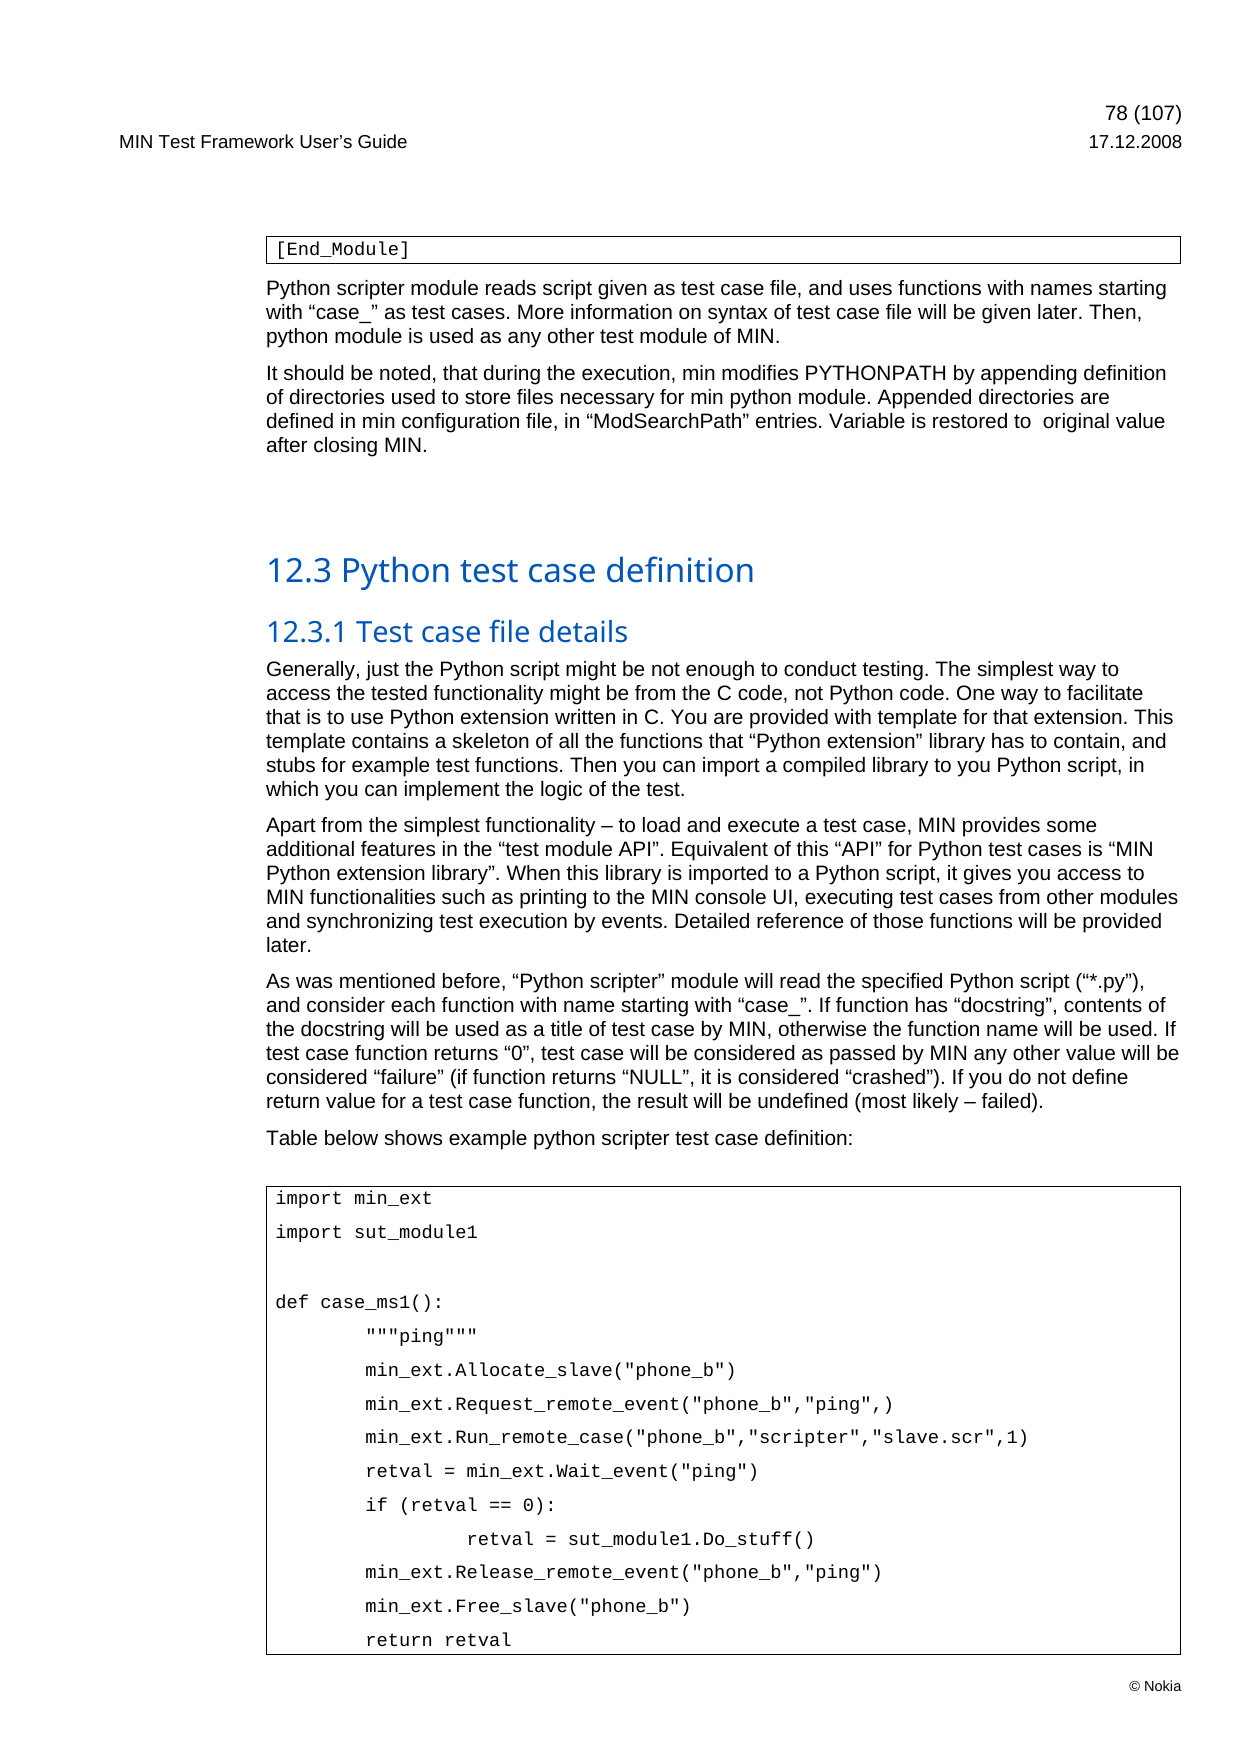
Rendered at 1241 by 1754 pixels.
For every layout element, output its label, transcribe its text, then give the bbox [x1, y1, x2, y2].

text retval = sut_module1.Do_stuff() [267, 1526, 1180, 1551]
text return retval [267, 1627, 1180, 1654]
text As was mentioned before, “Python scripter” module will read the specified Python script (“*.py”), and consider each function with name starting with “case_”. If function has “docstring”, contents of the docstring will be used as a title of test case by MIN, otherwise the function name will be used. If test case function returns “0”, test case will be considered as passed by MIN any other value will be considered “failure” (if function returns “NULL”, it is considered “crashed”). If you do not define return value for a test case function, the result will be undefined (most likely – failed). [266, 969, 1181, 1113]
text min_ext.Run_remote_case("phone_b","scripter","slave.scr",1) [267, 1425, 1180, 1449]
text retval = min_ext.Wait_event("ping") [267, 1459, 1180, 1483]
text Python scripter module reads script given as test case file, and uses functions with names starting with “case_” as test cases. More information on syntax of test case file will be given later. Then, python module is used as any other test module of MIN. [266, 276, 1181, 348]
text import min_ext [267, 1187, 1180, 1210]
text import sut_module1 [267, 1220, 1180, 1244]
subtitle Test case file details [266, 611, 1181, 651]
text Apart from the simplest functionality – to load and execute a test case, MIN provides some additional features in the “test module API”. Equivalent of this “API” for Python test cases is “MIN Python extension library”. When this library is imported to a Python script, it gives you access to MIN functionalities such as printing to the MIN console UI, executing test cases from other modules and synchronizing test execution by events. Detailed reference of those functions will be provided later. [266, 813, 1181, 957]
text min_ext.Allocate_slave("phone_b") [267, 1357, 1180, 1382]
text def case_ms1(): [267, 1290, 1180, 1314]
text Generally, just the Python script might be not enough to conduct testing. The simplest way to access the tested functionality might be from the C code, not Python code. One way to facilitate that is to use Python extension written in C. You are provided with template for that extension. This template contains a skeleton of all the functions that “Python extension” library has to contain, and stubs for example test functions. Then you can import a compiled library to you Python script, in which you can implement the logic of the test. [266, 657, 1181, 801]
text Table below shows example python scripter test case definition: [266, 1126, 1181, 1149]
text min_ext.Release_remote_event("phone_b","ping") [267, 1560, 1180, 1584]
text if (retval == 0): [267, 1492, 1180, 1517]
text min_ext.Request_remote_event("phone_b","ping",) [267, 1391, 1180, 1416]
subtitle Python test case definition [266, 547, 1181, 592]
text It should be noted, that during the execution, min modifies PYTHONPATH by appending definition of directories used to store files necessary for min python module. Appended directories are defined in min configuration file, in “ModSearchPath” entries. Variable is restored to original value after closing MIN. [266, 361, 1181, 456]
text [End_Module] [267, 237, 1180, 263]
text """ping""" [267, 1324, 1180, 1348]
text min_ext.Free_slave("phone_b") [267, 1594, 1180, 1618]
